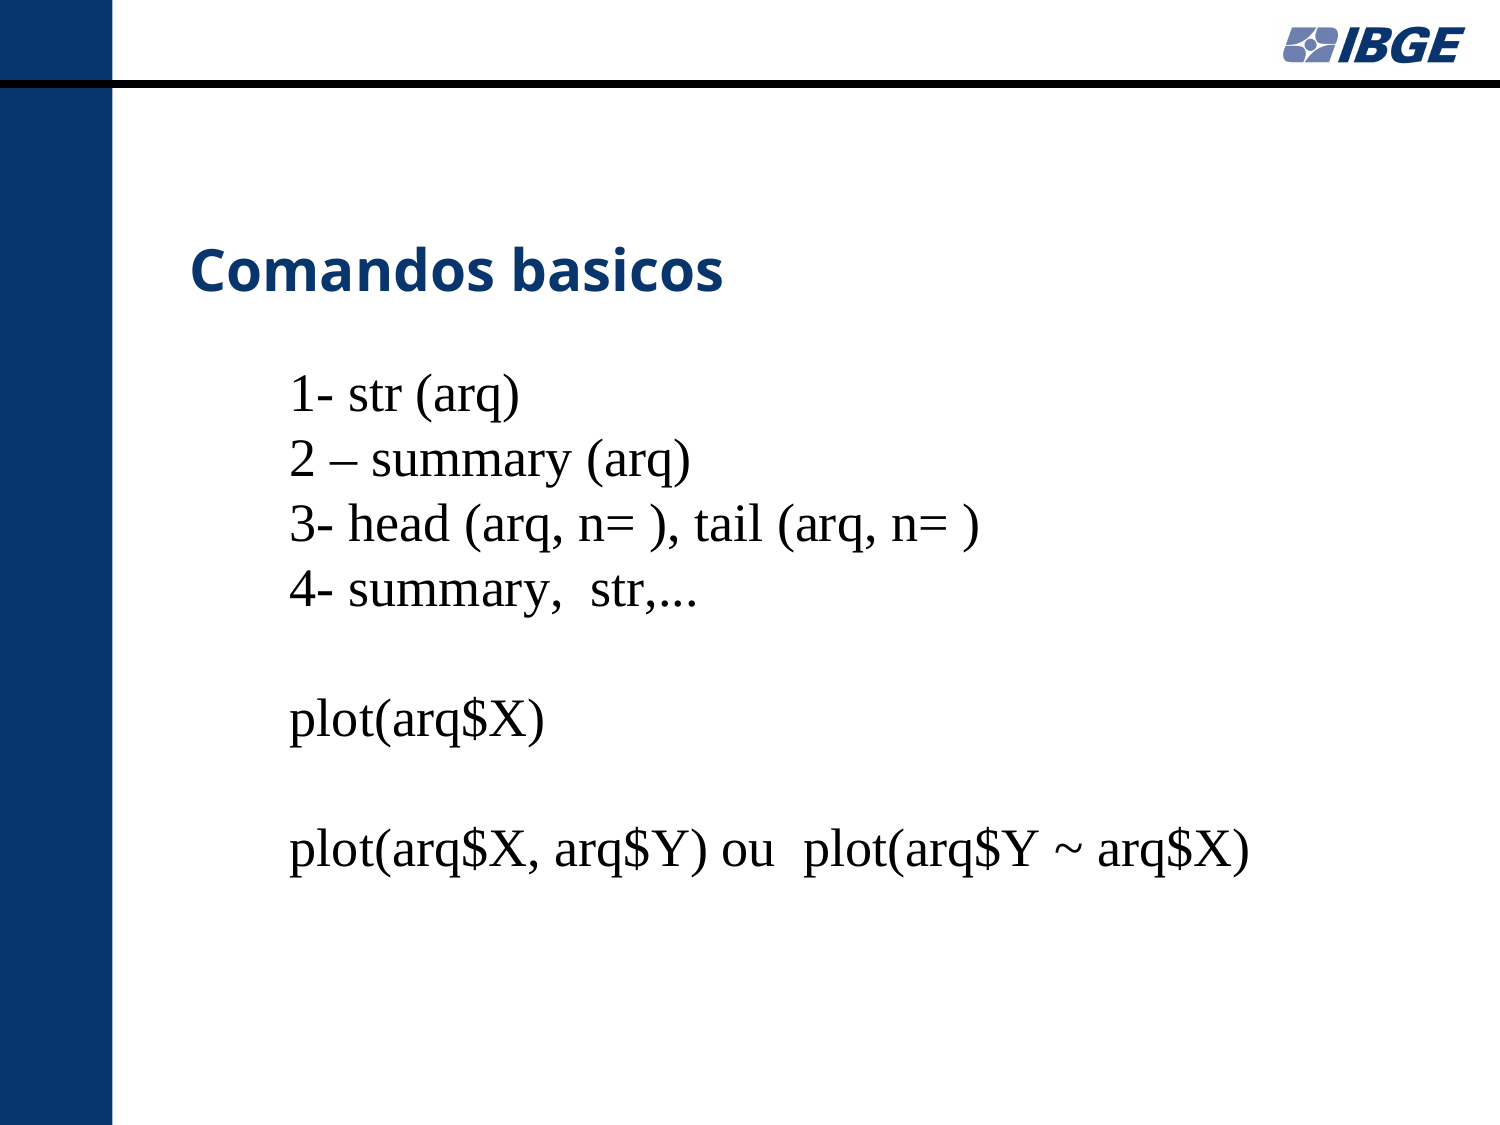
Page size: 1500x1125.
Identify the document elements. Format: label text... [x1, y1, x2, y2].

text_box Comandos basicos [174, 224, 1426, 311]
text_box 1- str (arq) 2 – summary (arq) 3- head (arq, n= ), tail (arq, n= ) 4- summary, str,... plot(arq$X) plot(arq$X, arq$Y) ou plot(arq$Y ~ arq$X) [275, 349, 1376, 886]
picture [1273, 20, 1468, 64]
